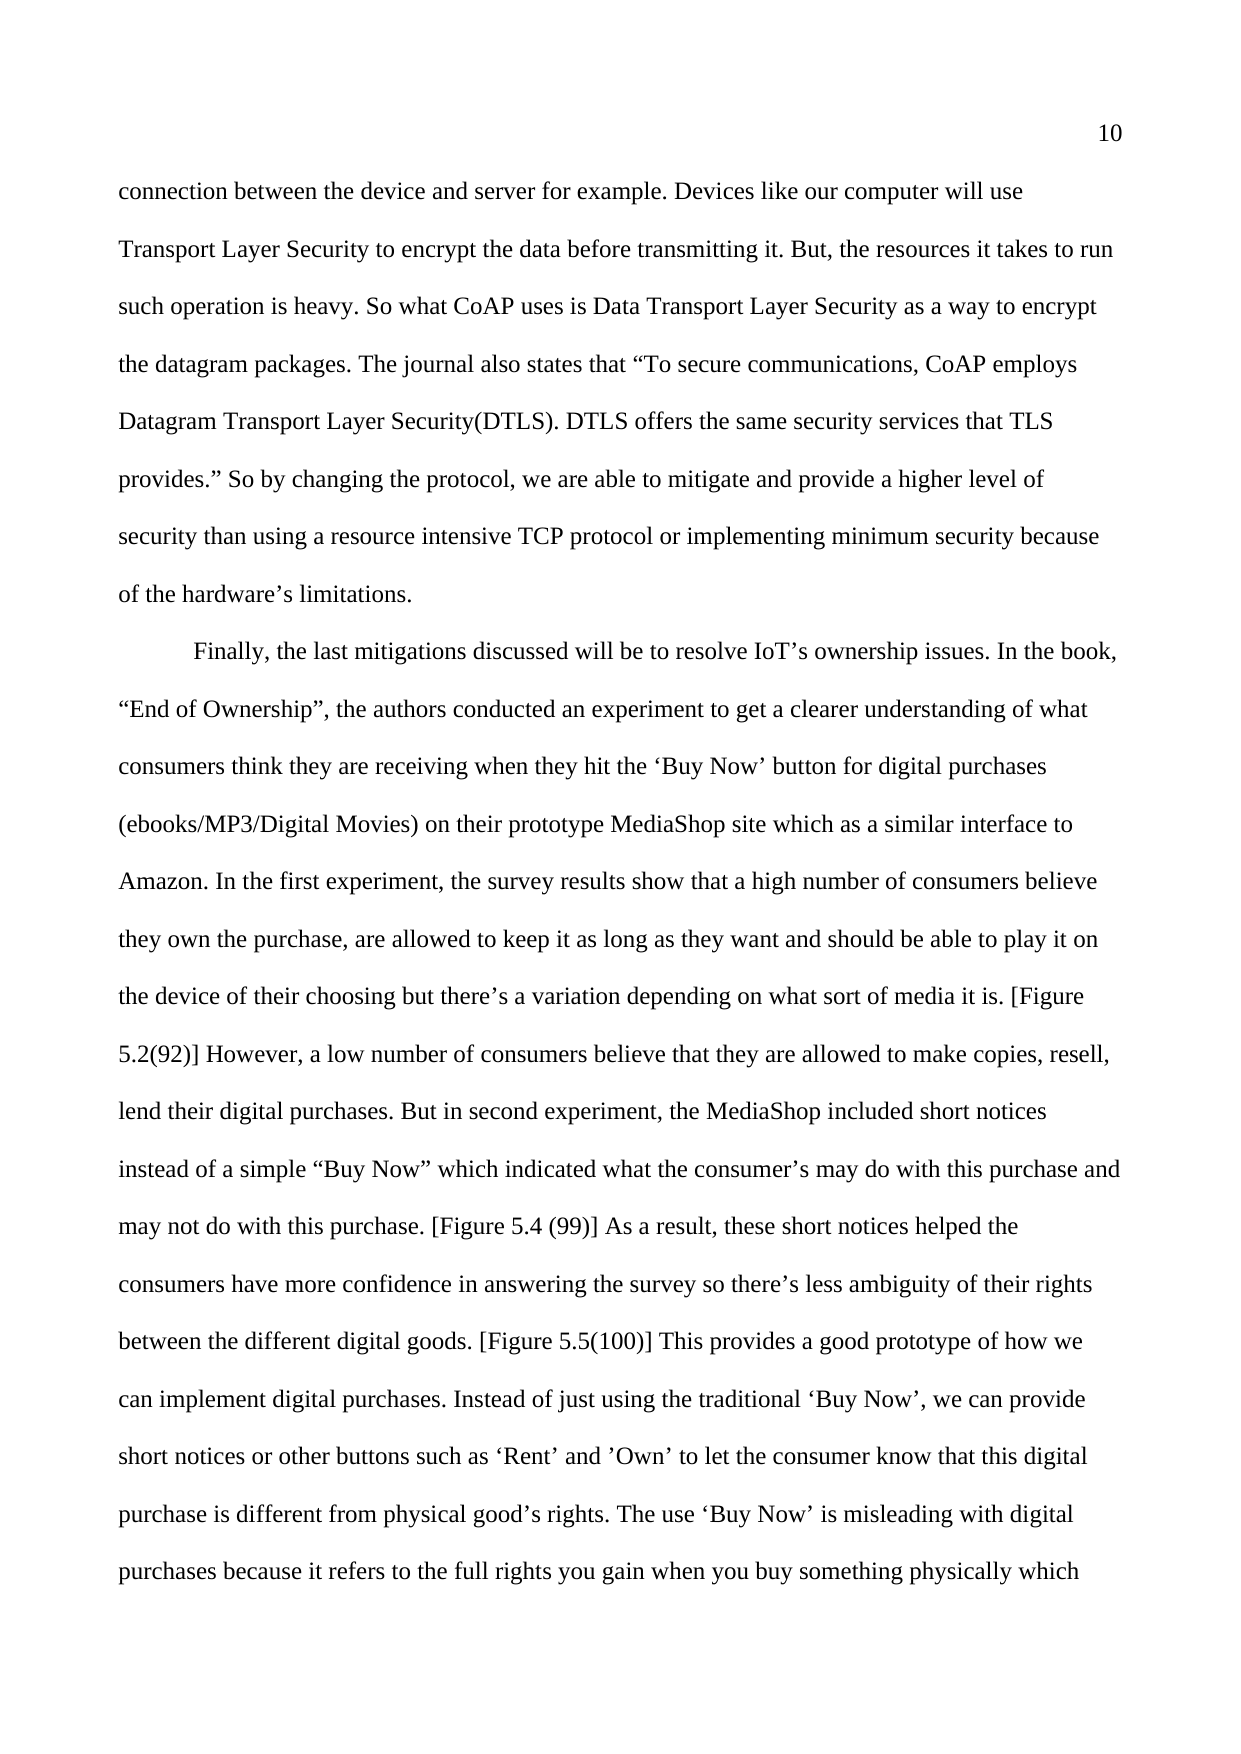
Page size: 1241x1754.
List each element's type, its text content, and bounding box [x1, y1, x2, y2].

text Finally, the last mitigations discussed will be to resolve IoT’s ownership issues. In the book, “End of Ownership”, the authors conducted an experiment to get a clearer understanding of what consumers think they are receiving when they hit the ‘Buy Now’ button for digital purchases (ebooks/MP3/Digital Movies) on their prototype MediaShop site which as a similar interface to Amazon. In the first experiment, the survey results show that a high number of consumers believe they own the purchase, are allowed to keep it as long as they want and should be able to play it on the device of their choosing but there’s a variation depending on what sort of media it is. [Figure 5.2(92)] However, a low number of consumers believe that they are allowed to make copies, resell, lend their digital purchases. But in second experiment, the MediaShop included short notices instead of a simple “Buy Now” which indicated what the consumer’s may do with this purchase and may not do with this purchase. [Figure 5.4 (99)] As a result, these short notices helped the consumers have more confidence in answering the survey so there’s less ambiguity of their rights between the different digital goods. [Figure 5.5(100)] This provides a good prototype of how we can implement digital purchases. Instead of just using the traditional ‘Buy Now’, we can provide short notices or other buttons such as ‘Rent’ and ’Own’ to let the consumer know that this digital purchase is different from physical good’s rights. The use ‘Buy Now’ is misleading with digital purchases because it refers to the full rights you gain when you buy something physically which [118, 636, 1122, 1585]
text connection between the device and server for example. Devices like our computer will use Transport Layer Security to encrypt the data before transmitting it. But, the resources it takes to run such operation is heavy. So what CoAP uses is Data Transport Layer Security as a way to encrypt the datagram packages. The journal also states that “To secure communications, CoAP employs Datagram Transport Layer Security(DTLS). DTLS offers the same security services that TLS provides.” So by changing the protocol, we are able to mitigate and provide a higher level of security than using a resource intensive TCP protocol or implementing minimum security because of the hardware’s limitations. [118, 176, 1122, 608]
